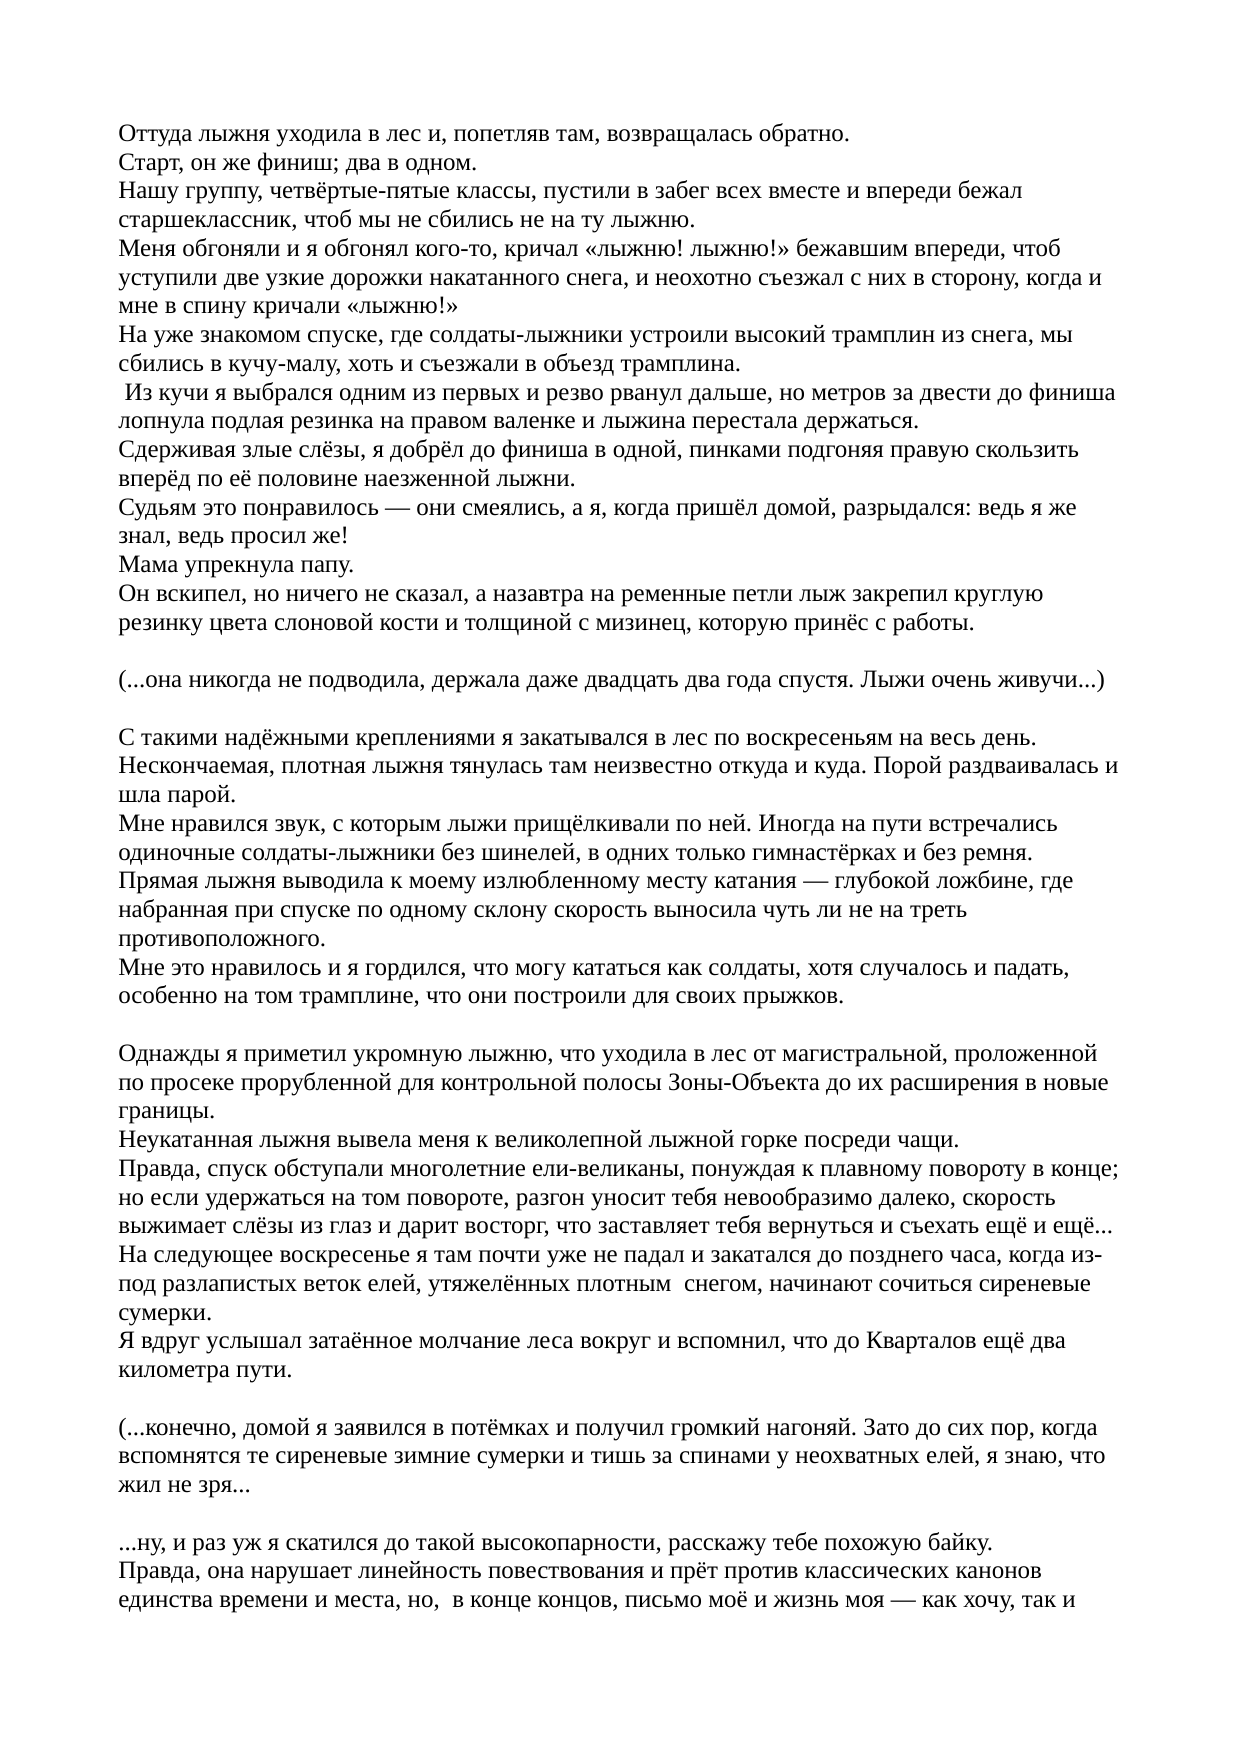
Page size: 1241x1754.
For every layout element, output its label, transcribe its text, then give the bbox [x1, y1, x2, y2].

text Я вдруг услышал затаённое молчание леса вокруг и вспомнил, что до Кварталов ещё два километра пути. [118, 1326, 1122, 1383]
text Однажды я приметил укромную лыжню, что уходила в лес от магистральной, проложенной по просеке прорубленной для контрольной полосы Зоны-Объекта до их расширения в новые границы. [118, 1038, 1122, 1124]
text (...конечно, домой я заявился в потёмках и получил громкий нагоняй. Зато до сих пор, когда вспомнятся те сиреневые зимние сумерки и тишь за спинами у неохватных елей, я знаю, что жил не зря... [118, 1412, 1122, 1498]
text Сдерживая злые слёзы, я добрёл до финиша в одной, пинками подгоняя правую скользить вперёд по её половине наезженной лыжни. [118, 434, 1122, 492]
text На уже знакомом спуске, где солдаты-лыжники устроили высокий трамплин из снега, мы сбились в кучу-малу, хоть и съезжали в объезд трамплина. [118, 319, 1122, 377]
text Нашу группу, четвёртые-пятые классы, пустили в забег всех вместе и впереди бежал старшеклассник, чтоб мы не сбились не на ту лыжню. [118, 176, 1122, 233]
text Прямая лыжня выводила к моему излюбленному месту катания — глубокой ложбине, где набранная при спуске по одному склону скорость выносила чуть ли не на треть противоположного. [118, 866, 1122, 952]
text Неукатанная лыжня вывела меня к великолепной лыжной горке посреди чащи. [118, 1124, 1122, 1153]
text Мама упрекнула папу. [118, 549, 1122, 578]
text Правда, спуск обступали многолетние ели-великаны, понуждая к плавному повороту в конце; но если удержаться на том повороте, разгон уносит тебя невообразимо далеко, скорость выжимает слёзы из глаз и дарит восторг, что заставляет тебя вернуться и съехать ещё и ещё... [118, 1153, 1122, 1239]
text Он вскипел, но ничего не сказал, а назавтра на ременные петли лыж закрепил круглую резинку цвета слоновой кости и толщиной с мизинец, которую принёс с работы. [118, 578, 1122, 636]
text На следующее воскресенье я там почти уже не падал и закатался до позднего часа, когда из-под разлапистых веток елей, утяжелённых плотным снегом, начинают сочиться сиреневые сумерки. [118, 1239, 1122, 1326]
text Правда, она нарушает линейность повествования и прёт против классических канонов единства времени и места, но, в конце концов, письмо моё и жизнь моя — как хочу, так и [118, 1556, 1122, 1613]
text Меня обгоняли и я обгонял кого-то, кричал «лыжню! лыжню!» бежавшим впереди, чтоб уступили две узкие дорожки накатанного снега, и неохотно съезжал с них в сторону, когда и мне в спину кричали «лыжню!» [118, 233, 1122, 319]
text С такими надёжными креплениями я закатывался в лес по воскресеньям на весь день. [118, 722, 1122, 751]
text Старт, он же финиш; два в одном. [118, 147, 1122, 176]
text Мне нравился звук, с которым лыжи прищёлкивали по ней. Иногда на пути встречались одиночные солдаты-лыжники без шинелей, в одних только гимнастёрках и без ремня. [118, 808, 1122, 866]
text Мне это нравилось и я гордился, что могу кататься как солдаты, хотя случалось и падать, особенно на том трамплине, что они построили для своих прыжков. [118, 952, 1122, 1009]
text Нескончаемая, плотная лыжня тянулась там неизвестно откуда и куда. Порой раздваивалась и шла парой. [118, 751, 1122, 808]
text ...ну, и раз уж я скатился до такой высокопарности, расскажу тебе похожую байку. [118, 1527, 1122, 1556]
text Из кучи я выбрался одним из первых и резво рванул дальше, но метров за двести до финиша лопнула подлая резинка на правом валенке и лыжина перестала держаться. [118, 377, 1122, 434]
text Судьям это понравилось — они смеялись, а я, когда пришёл домой, разрыдался: ведь я же знал, ведь просил же! [118, 492, 1122, 549]
text (...она никогда не подводила, держала даже двадцать два года спустя. Лыжи очень живучи...) [118, 664, 1122, 693]
text Оттуда лыжня уходила в лес и, попетляв там, возвращалась обратно. [118, 118, 1122, 147]
